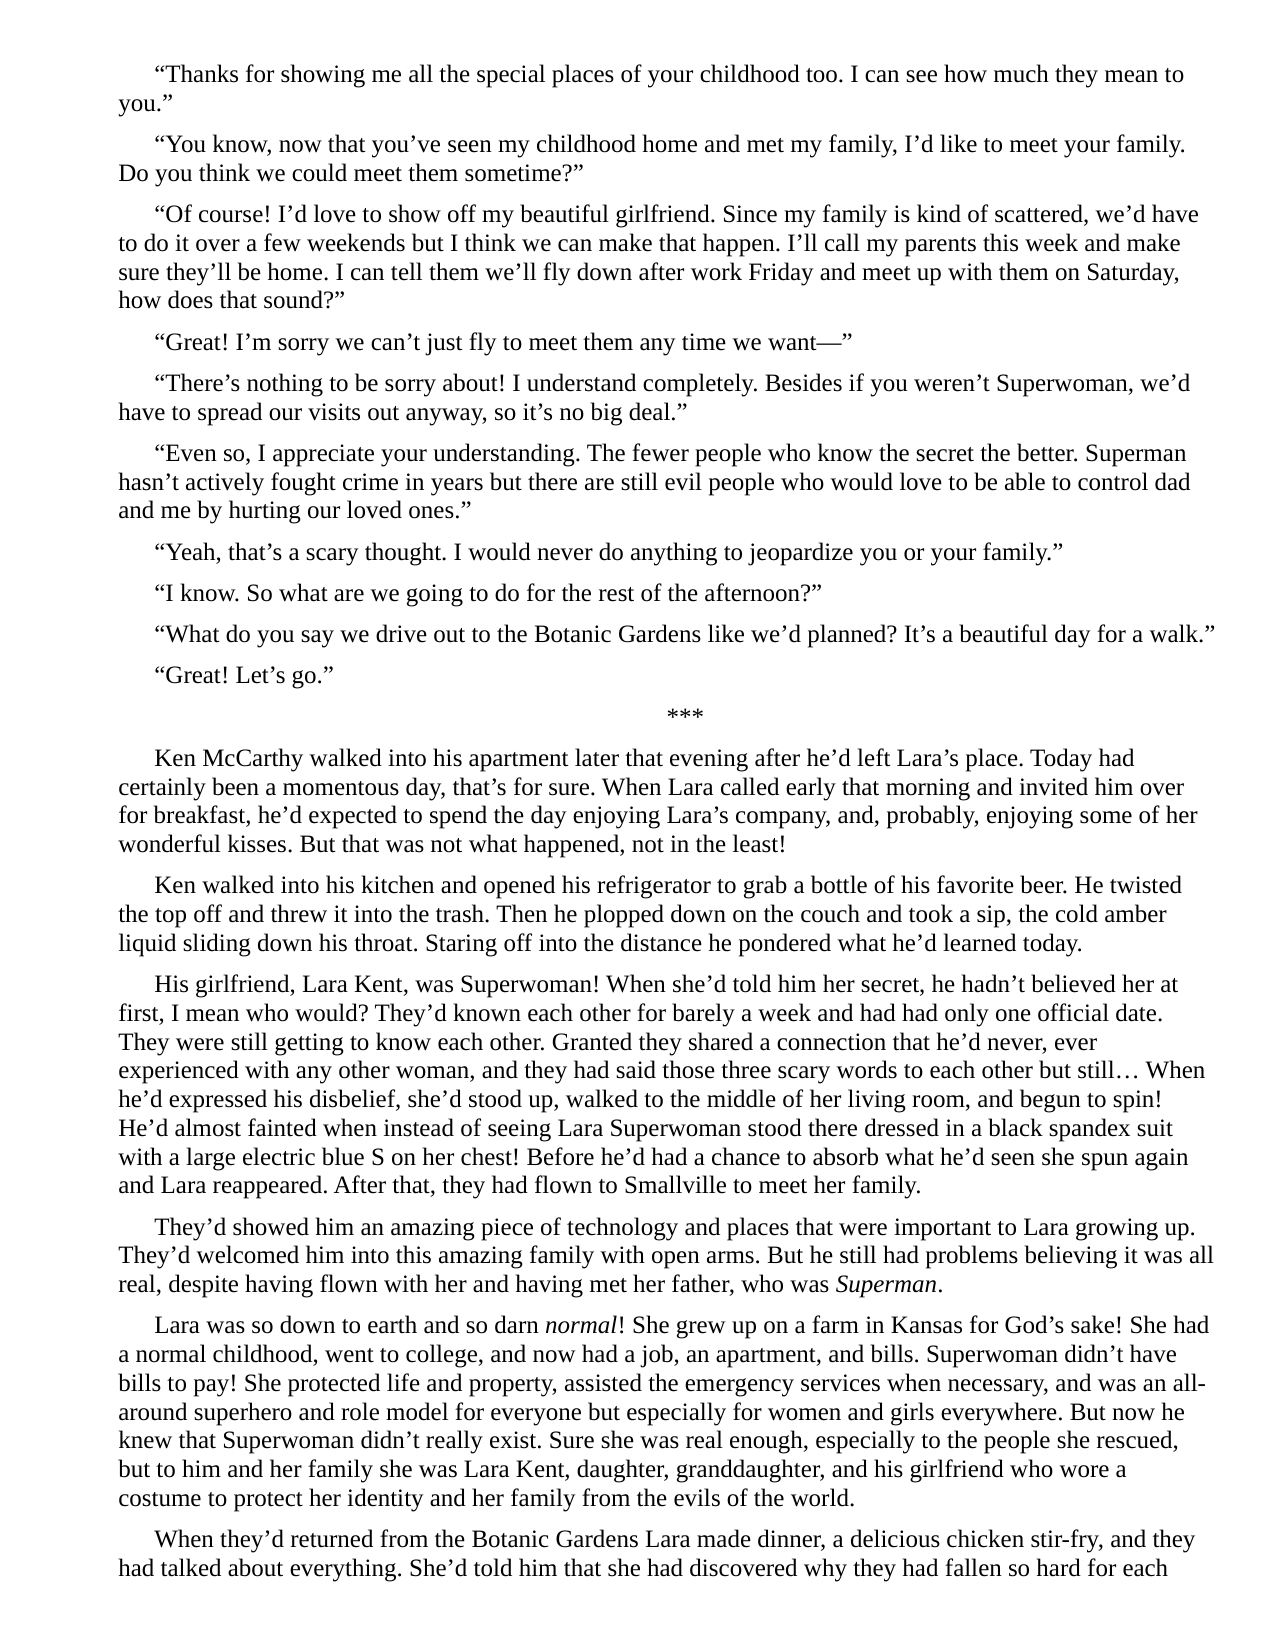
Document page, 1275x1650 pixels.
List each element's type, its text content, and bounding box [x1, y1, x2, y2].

text When they’d returned from the Botanic Gardens Lara made dinner, a delicious chicken stir-fry, and they had talked about everything. She’d told him that she had discovered why they had fallen so hard for each [118, 1524, 1216, 1582]
text “Great! I’m sorry we can’t just fly to meet them any time we want—” [118, 327, 1216, 355]
text Ken McCarthy walked into his apartment later that evening after he’d left Lara’s place. Today had certainly been a momentous day, that’s for sure. When Lara called early that morning and invited him over for breakfast, he’d expected to spend the day enjoying Lara’s company, and, probably, enjoying some of her wonderful kisses. But that was not what happened, not in the least! [118, 743, 1216, 858]
text “I know. So what are we going to do for the rest of the afternoon?” [118, 578, 1216, 607]
text “Great! Let’s go.” [118, 660, 1216, 689]
text “There’s nothing to be sorry about! I understand completely. Besides if you weren’t Superwoman, we’d have to spread our visits out anyway, so it’s no big deal.” [118, 368, 1216, 425]
text They’d showed him an amazing piece of technology and places that were important to Lara growing up. They’d welcomed him into this amazing family with open arms. But he still had problems believing it was all real, despite having flown with her and having met her father, who was Superman. [118, 1212, 1216, 1298]
text Lara was so down to earth and so darn normal! She grew up on a farm in Kansas for God’s sake! She had a normal childhood, went to college, and now had a job, an apartment, and bills. Superwoman didn’t have bills to pay! She protected life and property, assisted the emergency services when necessary, and was an all-around superhero and role model for everyone but especially for women and girls everywhere. But now he knew that Superwoman didn’t really exist. Sure she was real enough, especially to the people she rescued, but to him and her family she was Lara Kent, daughter, granddaughter, and his girlfriend who wore a costume to protect her identity and her family from the evils of the world. [118, 1310, 1216, 1512]
text “Thanks for showing me all the special places of your childhood too. I can see how much they mean to you.” [118, 59, 1216, 117]
text “You know, now that you’ve seen my childhood home and met my family, I’d like to meet your family. Do you think we could meet them sometime?” [118, 129, 1216, 187]
text “Yeah, that’s a scary thought. I would never do anything to jeopardize you or your family.” [118, 537, 1216, 565]
text *** [118, 702, 1216, 730]
text “Of course! I’d love to show off my beautiful girlfriend. Since my family is kind of scattered, we’d have to do it over a few weekends but I think we can make that happen. I’ll call my parents this week and make sure they’ll be home. I can tell them we’ll fly down after work Friday and meet up with them on Saturday, how does that sound?” [118, 199, 1216, 314]
text Ken walked into his kitchen and opened his refrigerator to grab a bottle of his favorite beer. He twisted the top off and threw it into the trash. Then he plopped down on the couch and took a sip, the cold amber liquid sliding down his throat. Staring off into the distance he pondered what he’d learned today. [118, 870, 1216, 957]
text “What do you say we drive out to the Botanic Gardens like we’d planned? It’s a beautiful day for a walk.” [118, 619, 1216, 648]
text His girlfriend, Lara Kent, was Superwoman! When she’d told him her secret, he hadn’t believed her at first, I mean who would? They’d known each other for barely a week and had had only one official date. They were still getting to know each other. Granted they shared a connection that he’d never, ever experienced with any other woman, and they had said those three scary words to each other but still… When he’d expressed his disbelief, she’d stood up, walked to the middle of her living room, and begun to spin! He’d almost fainted when instead of seeing Lara Superwoman stood there dressed in a black spandex suit with a large electric blue S on her chest! Before he’d had a chance to absorb what he’d seen she spun again and Lara reappeared. After that, they had flown to Smallville to meet her family. [118, 969, 1216, 1199]
text “Even so, I appreciate your understanding. The fewer people who know the secret the better. Superman hasn’t actively fought crime in years but there are still evil people who would love to be able to control dad and me by hurting our loved ones.” [118, 438, 1216, 524]
